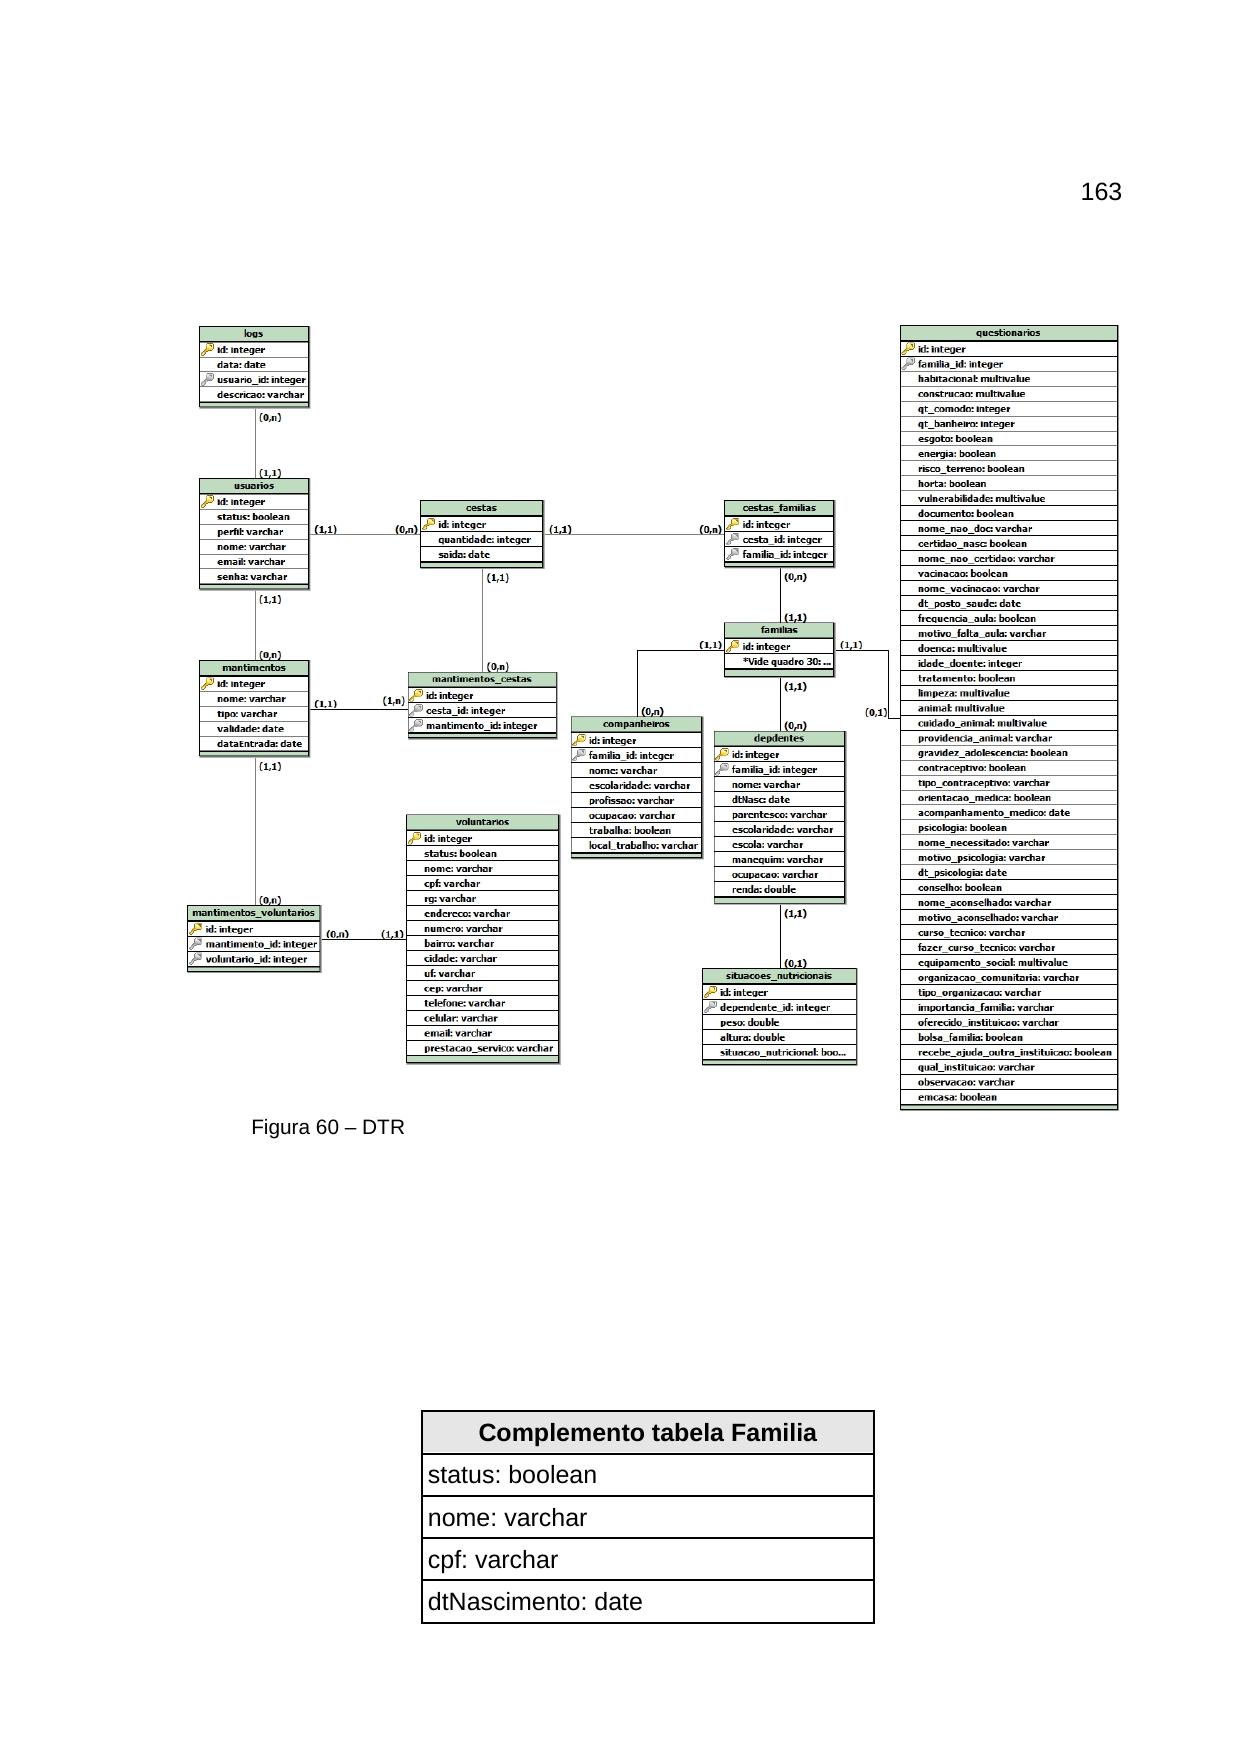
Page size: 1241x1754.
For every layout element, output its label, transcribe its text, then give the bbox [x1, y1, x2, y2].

table_cell dtNascimento: date [423, 1581, 873, 1622]
table_header Complemento tabela Familia [423, 1412, 873, 1452]
table_cell nome: varchar [423, 1497, 873, 1537]
picture [177, 308, 1123, 1115]
table_cell cpf: varchar [423, 1539, 873, 1579]
text Figura 60 – DTR [177, 1115, 1122, 1139]
table_cell status: boolean [423, 1455, 873, 1495]
